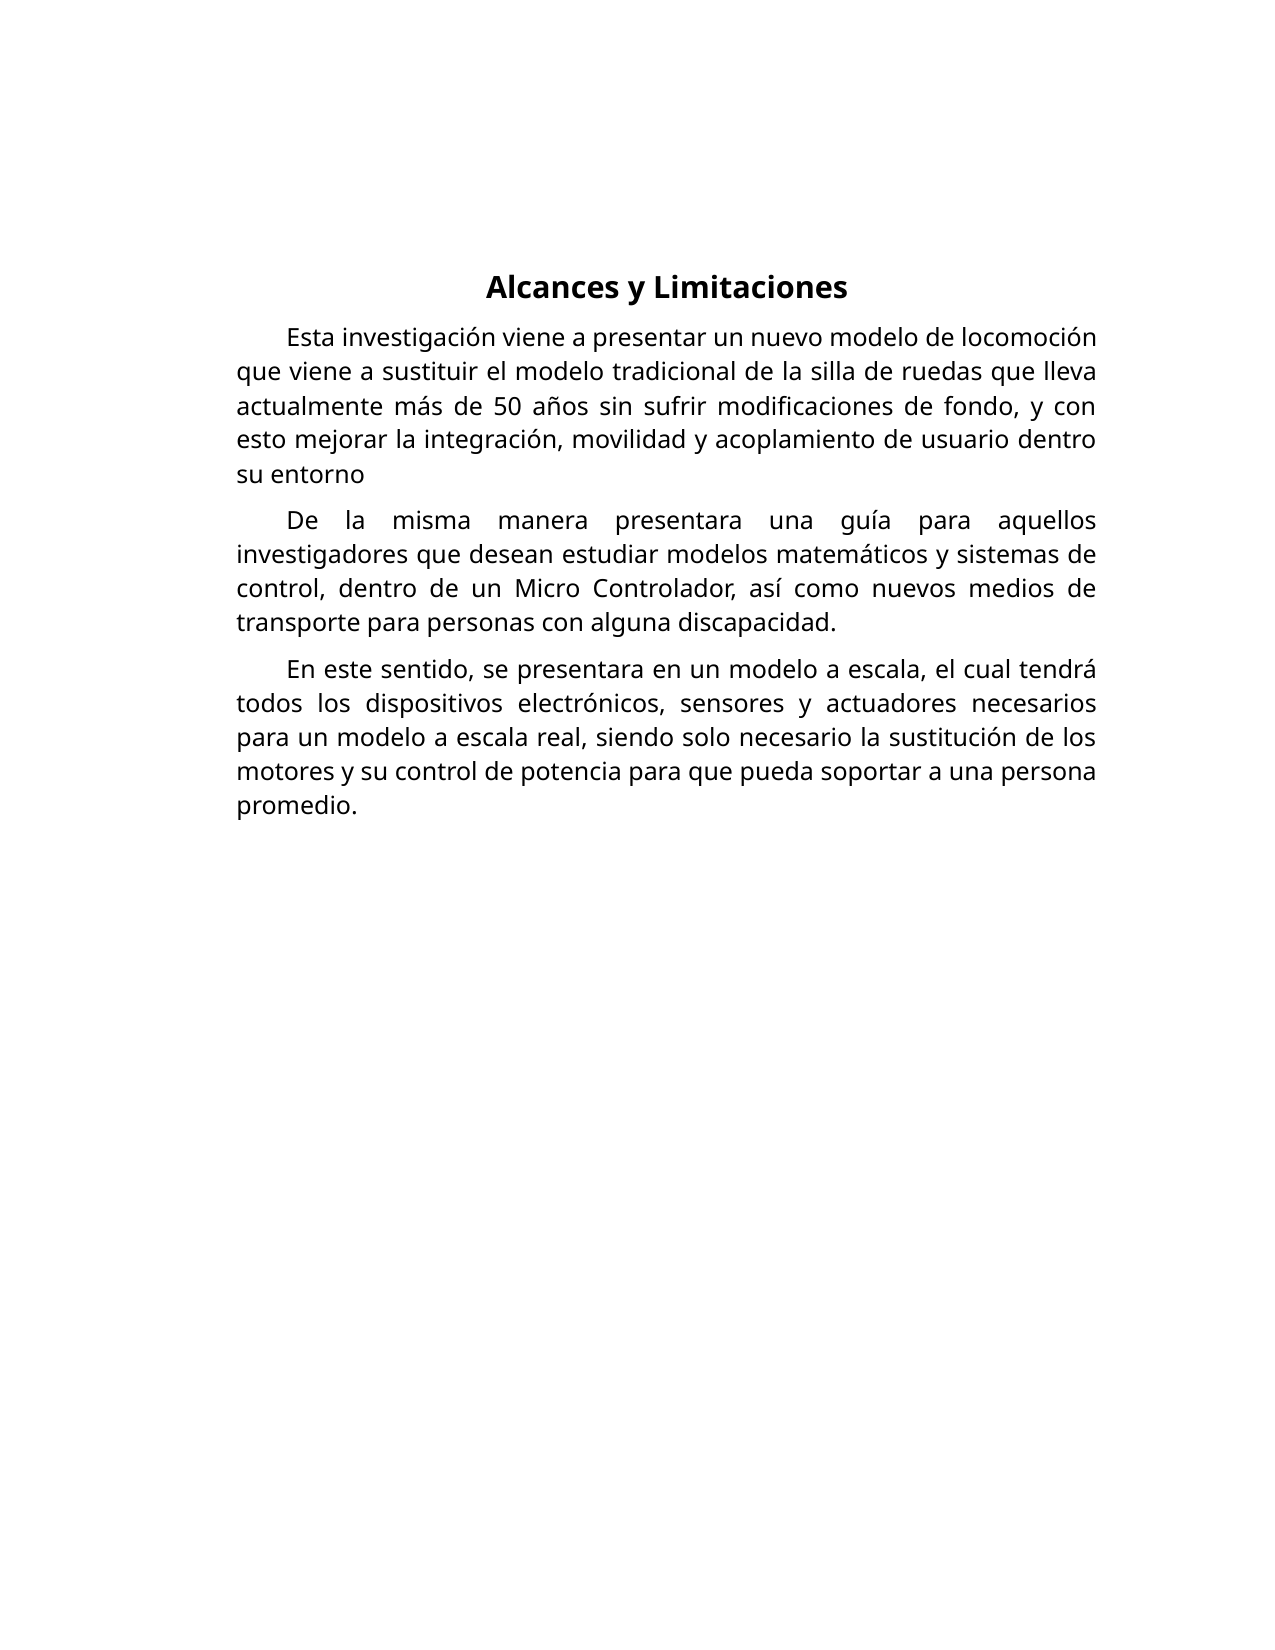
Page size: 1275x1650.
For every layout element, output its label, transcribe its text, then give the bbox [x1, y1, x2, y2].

subtitle Alcances y Limitaciones [236, 266, 1098, 307]
text En este sentido, se presentara en un modelo a escala, el cual tendrá todos los dispositivos electrónicos, sensores y actuadores necesarios para un modelo a escala real, siendo solo necesario la sustitución de los motores y su control de potencia para que pueda soportar a una persona promedio. [236, 652, 1098, 822]
text Esta investigación viene a presentar un nuevo modelo de locomoción que viene a sustituir el modelo tradicional de la silla de ruedas que lleva actualmente más de 50 años sin sufrir modificaciones de fondo, y con esto mejorar la integración, movilidad y acoplamiento de usuario dentro su entorno [236, 320, 1098, 490]
text De la misma manera presentara una guía para aquellos investigadores que desean estudiar modelos matemáticos y sistemas de control, dentro de un Micro Controlador, así como nuevos medios de transporte para personas con alguna discapacidad. [236, 503, 1098, 639]
